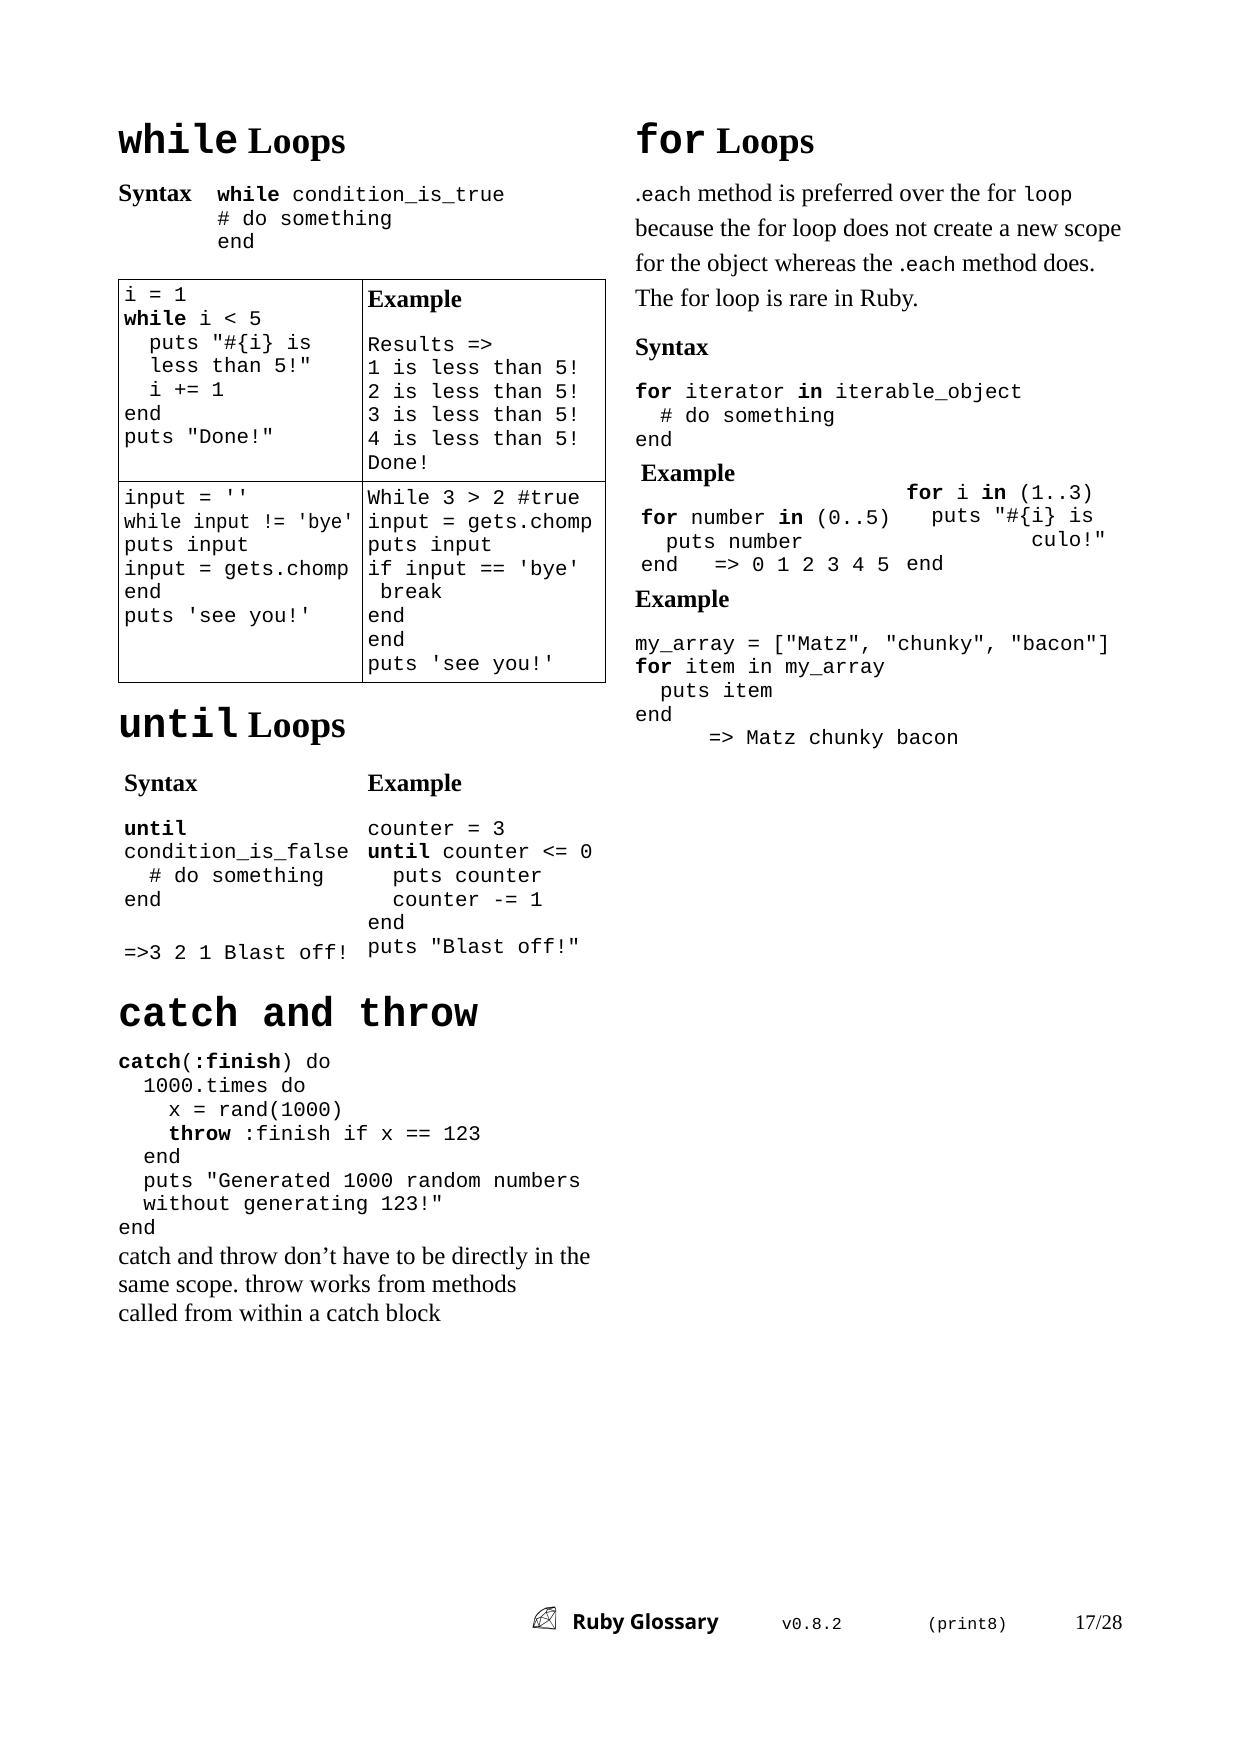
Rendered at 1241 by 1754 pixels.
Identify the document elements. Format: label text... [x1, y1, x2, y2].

subtitle until Loops [118, 703, 605, 750]
subtitle for Loops [635, 118, 1122, 166]
text end [635, 704, 1122, 727]
table_header Example counter = 3 until counter <= 0 puts counter counter -= 1 end puts "Blast off!" [362, 763, 605, 971]
text without generating 123!" [118, 1193, 605, 1217]
text end [118, 1146, 605, 1170]
text Example [635, 584, 1122, 612]
table_cell While 3 > 2 #true input = gets.chomp puts input if input == 'bye' break end end puts 'see you!' [363, 482, 605, 682]
text for item in my_array [635, 656, 1122, 680]
text puts item [635, 680, 1122, 704]
table_header Example for number in (0..5) puts number end => 0 1 2 3 4 5 [635, 452, 900, 584]
text => Matz chunky bacon [635, 727, 1122, 751]
text puts "Generated 1000 random numbers [118, 1170, 605, 1193]
text Syntax while condition_is_true [118, 178, 605, 208]
text catch(:finish) do [118, 1052, 605, 1075]
table_cell input = '' while input != 'bye' puts input input = gets.chomp end puts 'see you!' [119, 482, 362, 682]
table_header Example Results => 1 is less than 5! 2 is less than 5! 3 is less than 5! 4 is less than 5! Done! [363, 280, 605, 481]
text # do something [635, 405, 1122, 429]
text throw :finish if x == 123 [118, 1122, 605, 1146]
text # do something [118, 208, 605, 231]
text .each method is preferred over the for loop because the for loop does not create a new scope for the object whereas the .each method does. The for loop is rare in Ruby. [635, 178, 1122, 312]
subtitle while Loops [118, 118, 605, 166]
text end [118, 1217, 605, 1241]
text end [118, 231, 605, 255]
text end [635, 429, 1122, 452]
text my_array = ["Matz", "chunky", "bacon"] [635, 633, 1122, 656]
text for iterator in iterable_object [635, 381, 1122, 405]
subtitle catch and throw [118, 992, 605, 1039]
text x = rand(1000) [118, 1099, 605, 1122]
table_header i = 1 while i < 5 puts "#{i} is less than 5!" i += 1 end puts "Done!" [119, 280, 362, 481]
table_header Syntax until condition_is_false # do something end =>3 2 1 Blast off! [118, 763, 362, 971]
table_header for i in (1..3) puts "#{i} is culo!" end [900, 452, 1122, 584]
text called from within a catch block [118, 1298, 605, 1327]
text 1000.times do [118, 1075, 605, 1099]
text catch and throw don’t have to be directly in the same scope. throw works from methods [118, 1241, 605, 1298]
text Syntax [635, 332, 1122, 361]
picture [530, 1605, 557, 1630]
